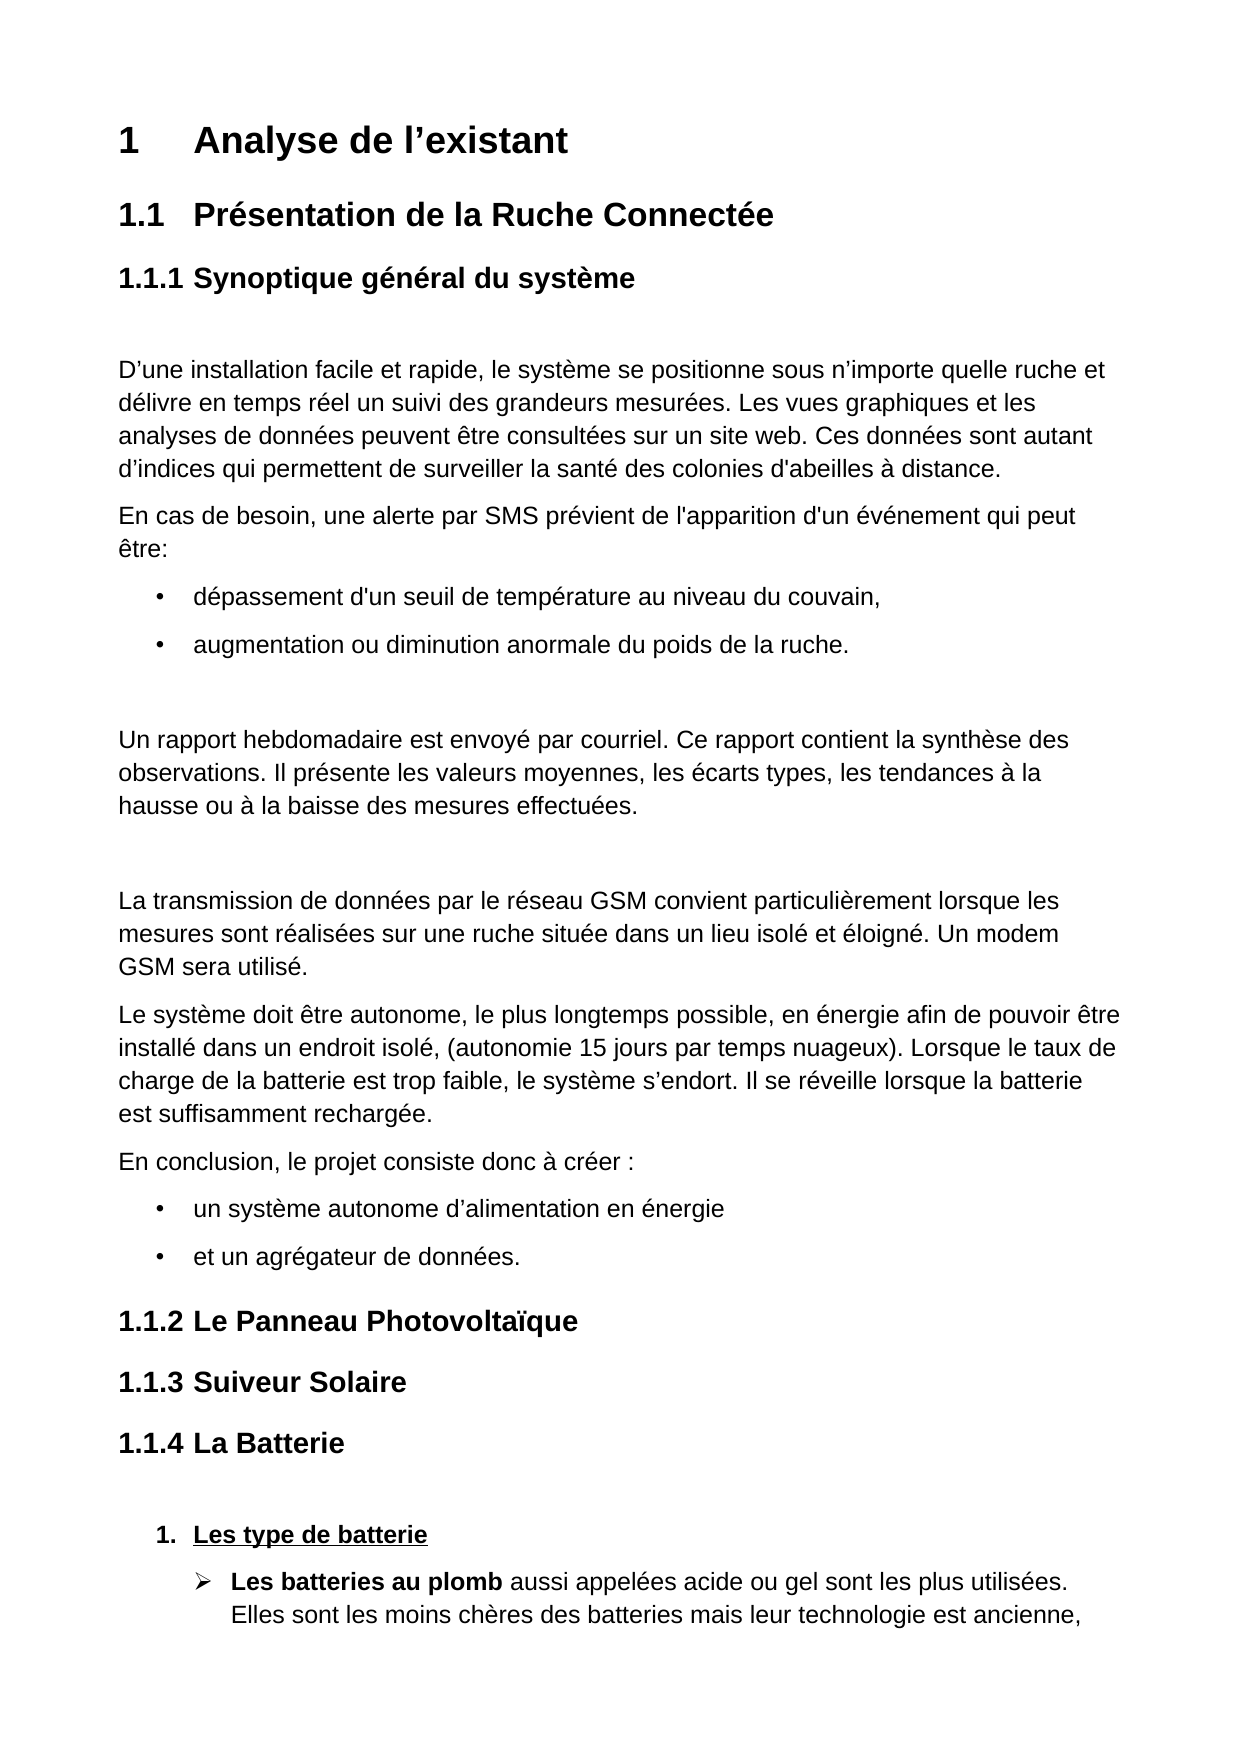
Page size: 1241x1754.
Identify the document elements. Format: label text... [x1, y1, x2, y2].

list un système autonome d’alimentation en énergie [156, 1194, 1122, 1223]
subtitle Le Panneau Photovoltaïque [118, 1304, 1122, 1338]
list et un agrégateur de données. [156, 1242, 1122, 1271]
subtitle Présentation de la Ruche Connectée [118, 195, 1122, 234]
subtitle Analyse de l’existant [118, 118, 1122, 162]
text Le système doit être autonome, le plus longtemps possible, en énergie afin de pouvoir être installé dans un endroit isolé, (autonomie 15 jours par temps nuageux). Lorsque le taux de charge de la batterie est trop faible, le système s’endort. Il se réveille lorsque la batterie est suffisamment rechargée. [118, 1000, 1122, 1128]
subtitle Suiveur Solaire [118, 1365, 1122, 1399]
text Un rapport hebdomadaire est envoyé par courriel. Ce rapport contient la synthèse des observations. Il présente les valeurs moyennes, les écarts types, les tendances à la hausse ou à la baisse des mesures effectuées. [118, 725, 1122, 820]
list dépassement d'un seuil de température au niveau du couvain, [156, 582, 1122, 611]
text En cas de besoin, une alerte par SMS prévient de l'apparition d'un événement qui peut être: [118, 501, 1122, 563]
list augmentation ou diminution anormale du poids de la ruche. [156, 630, 1122, 658]
text La transmission de données par le réseau GSM convient particulièrement lorsque les mesures sont réalisées sur une ruche située dans un lieu isolé et éloigné. Un modem GSM sera utilisé. [118, 886, 1122, 981]
list Les type de batterie [156, 1520, 1122, 1548]
subtitle Synoptique général du système [118, 261, 1122, 294]
subtitle La Batterie [118, 1426, 1122, 1459]
text En conclusion, le projet consiste donc à créer : [118, 1147, 1122, 1175]
list Les batteries au plomb aussi appelées acide ou gel sont les plus utilisées. Elles sont les moins chères des batteries mais leur technologie est ancienne, [193, 1567, 1122, 1629]
text D’une installation facile et rapide, le système se positionne sous n’importe quelle ruche et délivre en temps réel un suivi des grandeurs mesurées. Les vues graphiques et les analyses de données peuvent être consultées sur un site web. Ces données sont autant d’indices qui permettent de surveiller la santé des colonies d'abeilles à distance. [118, 355, 1122, 482]
